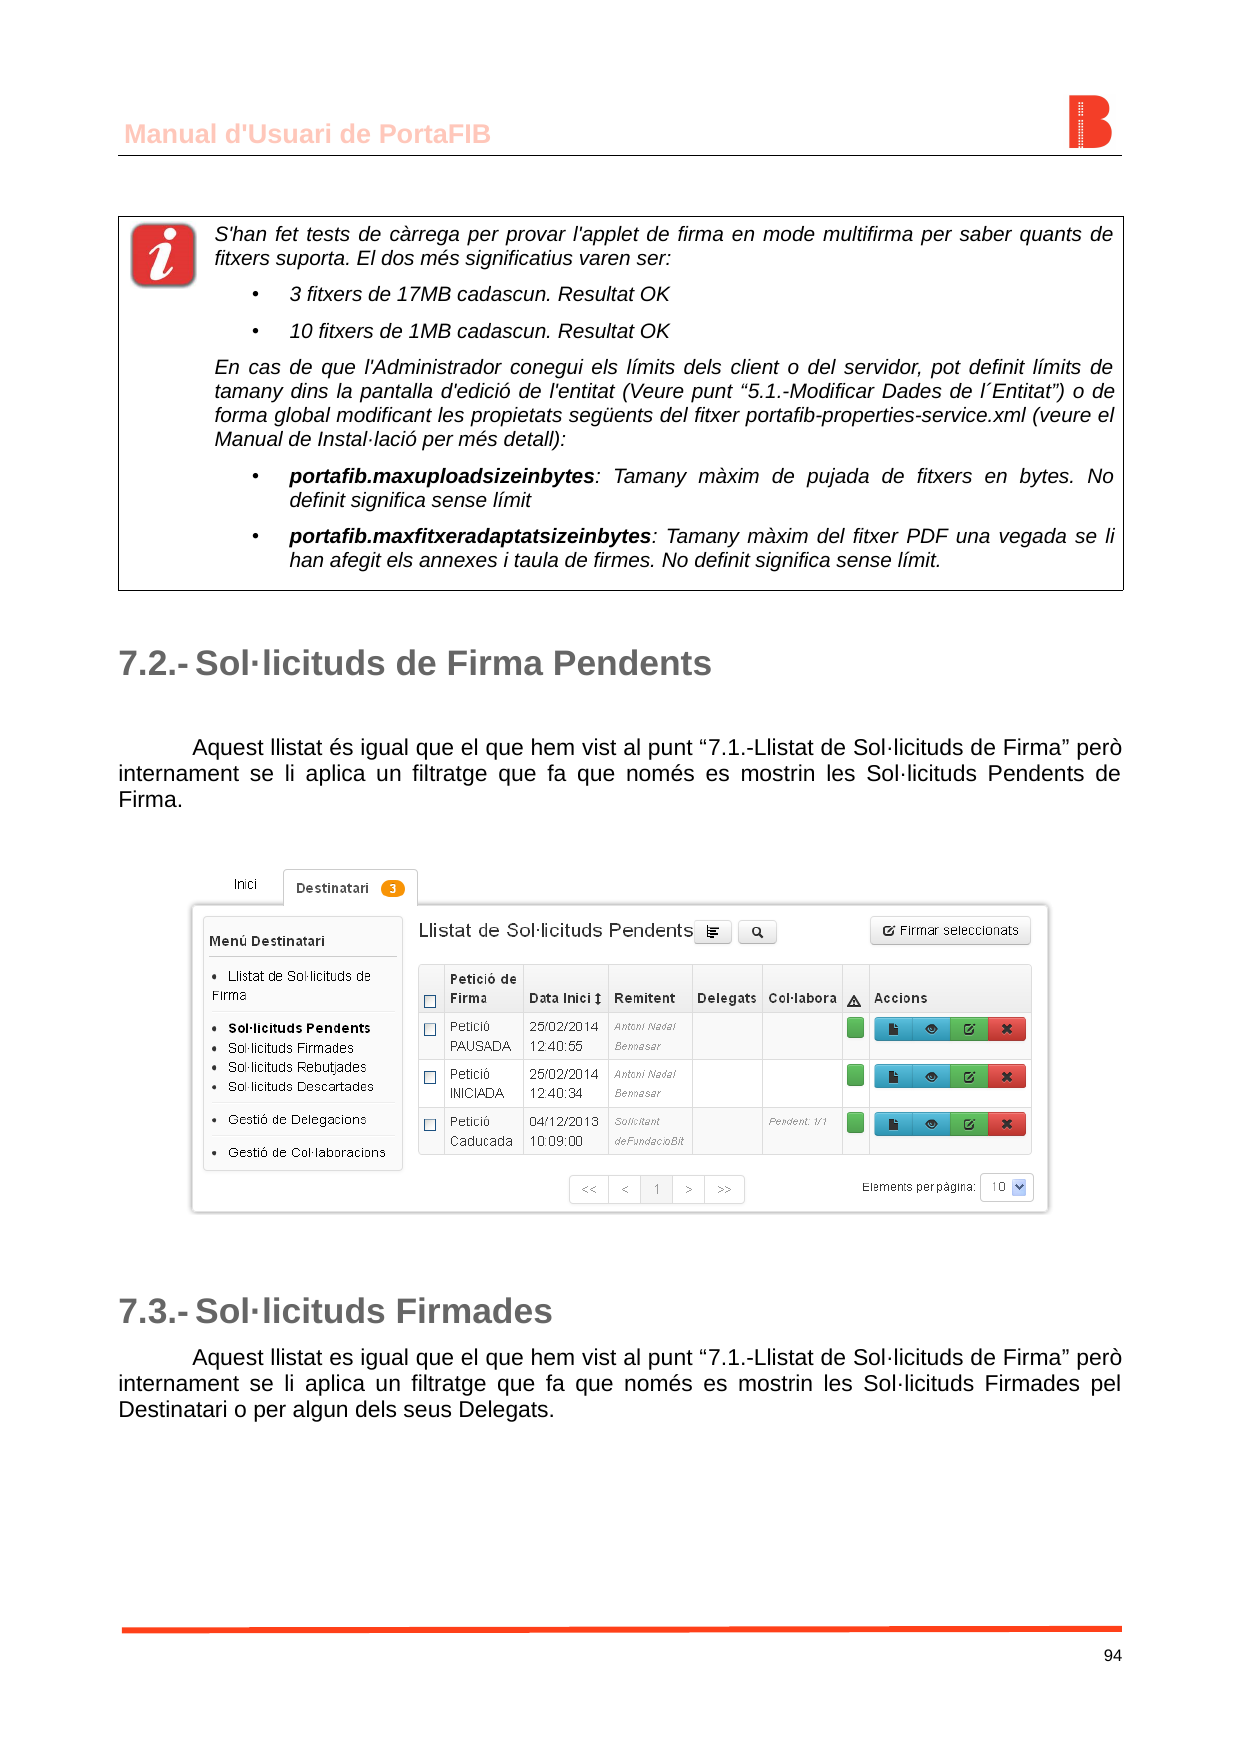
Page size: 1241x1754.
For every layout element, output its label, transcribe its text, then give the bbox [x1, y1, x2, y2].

subtitle Sol·licituds de Firma Pendents [118, 642, 1122, 682]
subtitle Sol·licituds Firmades [118, 1291, 1122, 1331]
table_header [119, 217, 209, 590]
table_header S'han fet tests de càrrega per provar l'applet de firma en mode multifirma per saber quants de fitxers suporta. El dos més significatius varen ser: 3 fitxers de 17MB cadascun. Resultat OK 10 fitxers de 1MB cadascun. Resultat OK En cas de que l'Administrador conegui els límits dels client o del servidor, pot definit límits de tamany dins la pantalla d'edició de l'entitat (Veure punt “5.1.-Modificar Dades de l´Entitat”) o de forma global modificant les propietats següents del fitxer portafib-properties-service.xml (veure el Manual de Instal·lació per més detall): portafib.maxuploadsizeinbytes: Tamany màxim de pujada de fitxers en bytes. No definit significa sense límit portafib.maxfitxeradaptatsizeinbytes: Tamany màxim del fitxer PDF una vegada se li han afegit els annexes i taula de firmes. No definit significa sense límit. [209, 217, 1123, 590]
text Aquest llistat és igual que el que hem vist al punt “7.1.-Llistat de Sol·licituds de Firma” però internament se li aplica un filtratge que fa que només es mostrin les Sol·licituds Pendents de Firma. [118, 734, 1122, 813]
picture [1063, 94, 1117, 150]
picture [186, 864, 1054, 1215]
text Aquest llistat es igual que el que hem vist al punt “7.1.-Llistat de Sol·licituds de Firma” però internament se li aplica un filtratge que fa que només es mostrin les Sol·licituds Firmades pel Destinatari o per algun dels seus Delegats. [118, 1344, 1122, 1423]
picture [129, 221, 198, 289]
